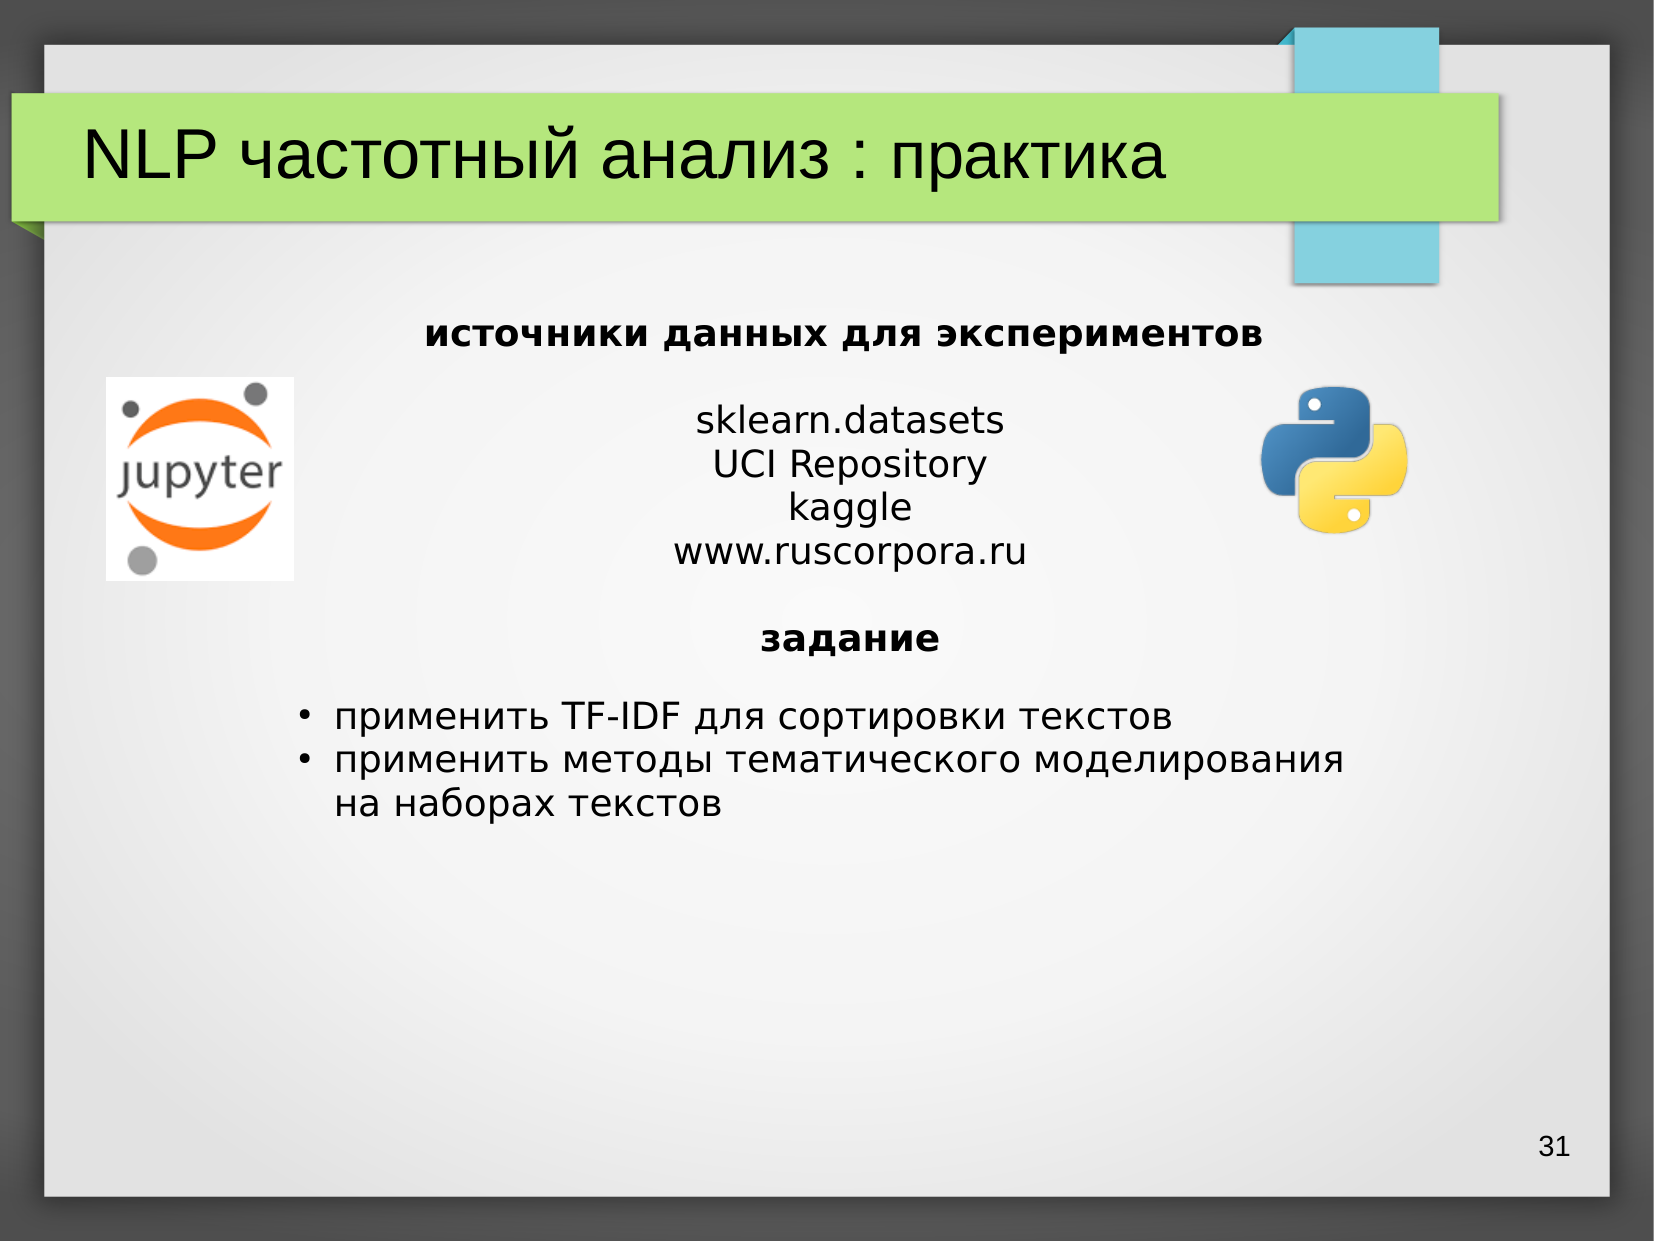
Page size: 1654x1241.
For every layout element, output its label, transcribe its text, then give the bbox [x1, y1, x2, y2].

picture [0, 0, 1654, 1241]
text_box источники данных для экспериментов sklearn.datasets UCI Repository kaggle www.ruscorpora.ru задание применить TF-IDF для сортировки текстов применить методы тематического моделирования на наборах текстов [283, 304, 1418, 1094]
title NLP частотный анализ : практика [82, 118, 1406, 189]
